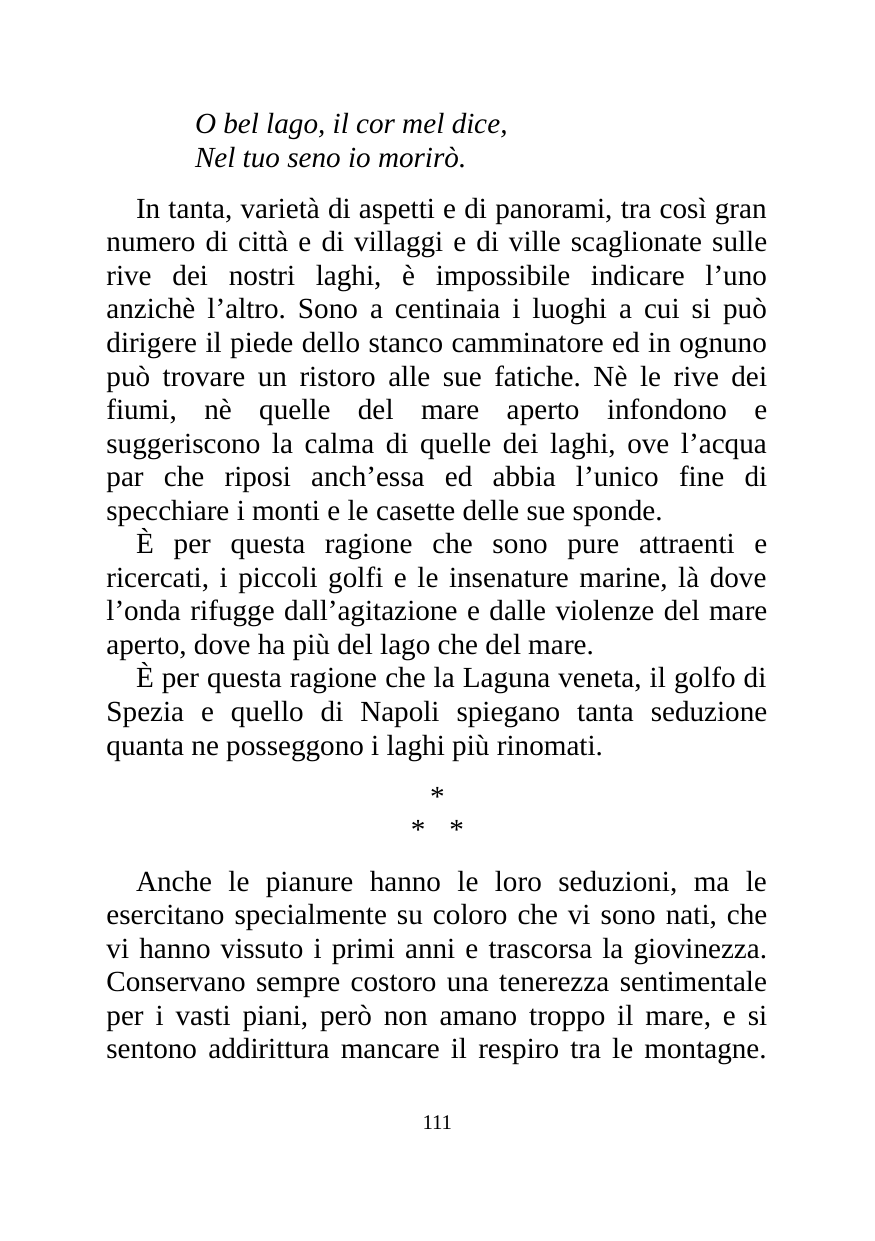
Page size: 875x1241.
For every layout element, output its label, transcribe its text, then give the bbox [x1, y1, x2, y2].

text Anche le pianure hanno le loro seduzioni, ma le esercitano specialmente su coloro che vi sono nati, che vi hanno vissuto i primi anni e trascorsa la giovinezza. Conservano sempre costoro una tenerezza sentimentale per i vasti piani, però non amano troppo il mare, e si sentono addirittura mancare il respiro tra le montagne. [106, 864, 768, 1065]
text È per questa ragione che la Laguna veneta, il golfo di Spezia e quello di Napoli spiegano tanta seduzione quanta ne posseggono i laghi più rinomati. [106, 661, 768, 761]
text In tanta, varietà di aspetti e di panorami, tra così gran numero di città e di villaggi e di ville scaglionate sulle rive dei nostri laghi, è impossibile indicare l’uno anzichè l’altro. Sono a centinaia i luoghi a cui si può dirigere il piede dello stanco camminatore ed in ognuno può trovare un ristoro alle sue fatiche. Nè le rive dei fiumi, nè quelle del mare aperto infondono e suggeriscono la calma di quelle dei laghi, ove l’acqua par che riposi anch’essa ed abbia l’unico fine di specchiare i monti e le casette delle sue sponde. [106, 191, 768, 526]
text È per questa ragione che sono pure attraenti e ricercati, i piccoli golfi e le insenature marine, là dove l’onda rifugge dall’agitazione e dalle violenze del mare aperto, dove ha più del lago che del mare. [106, 526, 768, 661]
text O bel lago, il cor mel dice, Nel tuo seno io morirò. [195, 106, 768, 173]
text * * * [106, 779, 768, 846]
